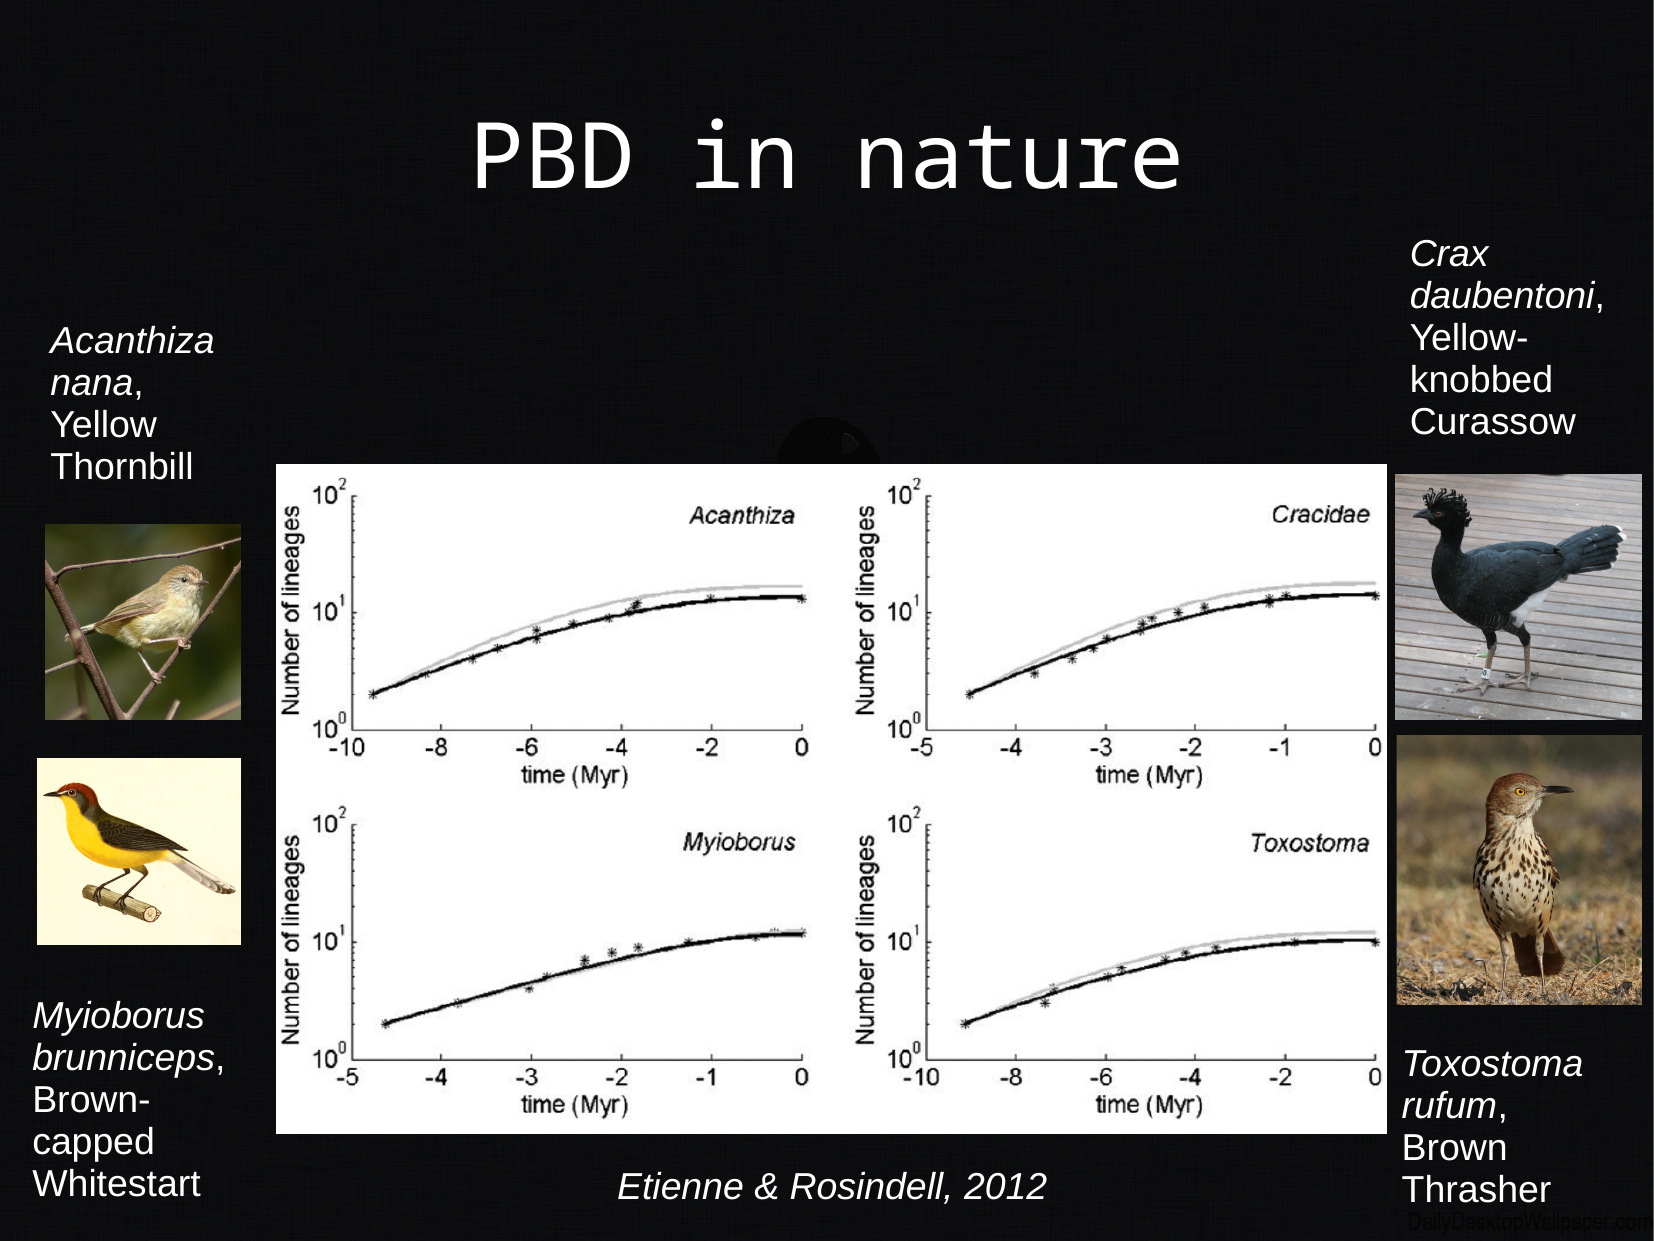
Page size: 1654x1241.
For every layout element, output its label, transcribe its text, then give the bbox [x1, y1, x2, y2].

text_box Crax daubentoni, Yellow- knobbed Curassow [1395, 225, 1636, 451]
text_box Acanthiza nana, Yellow Thornbill [35, 312, 241, 496]
picture [0, 0, 1654, 1241]
text_box Myioborus brunniceps, Brown-capped Whitestart [17, 987, 265, 1213]
text_box Etienne & Rosindell, 2012 [602, 1158, 1190, 1216]
title PBD in nature [82, 49, 1571, 257]
text_box Toxostoma rufum, Brown Thrasher [1386, 1034, 1627, 1218]
